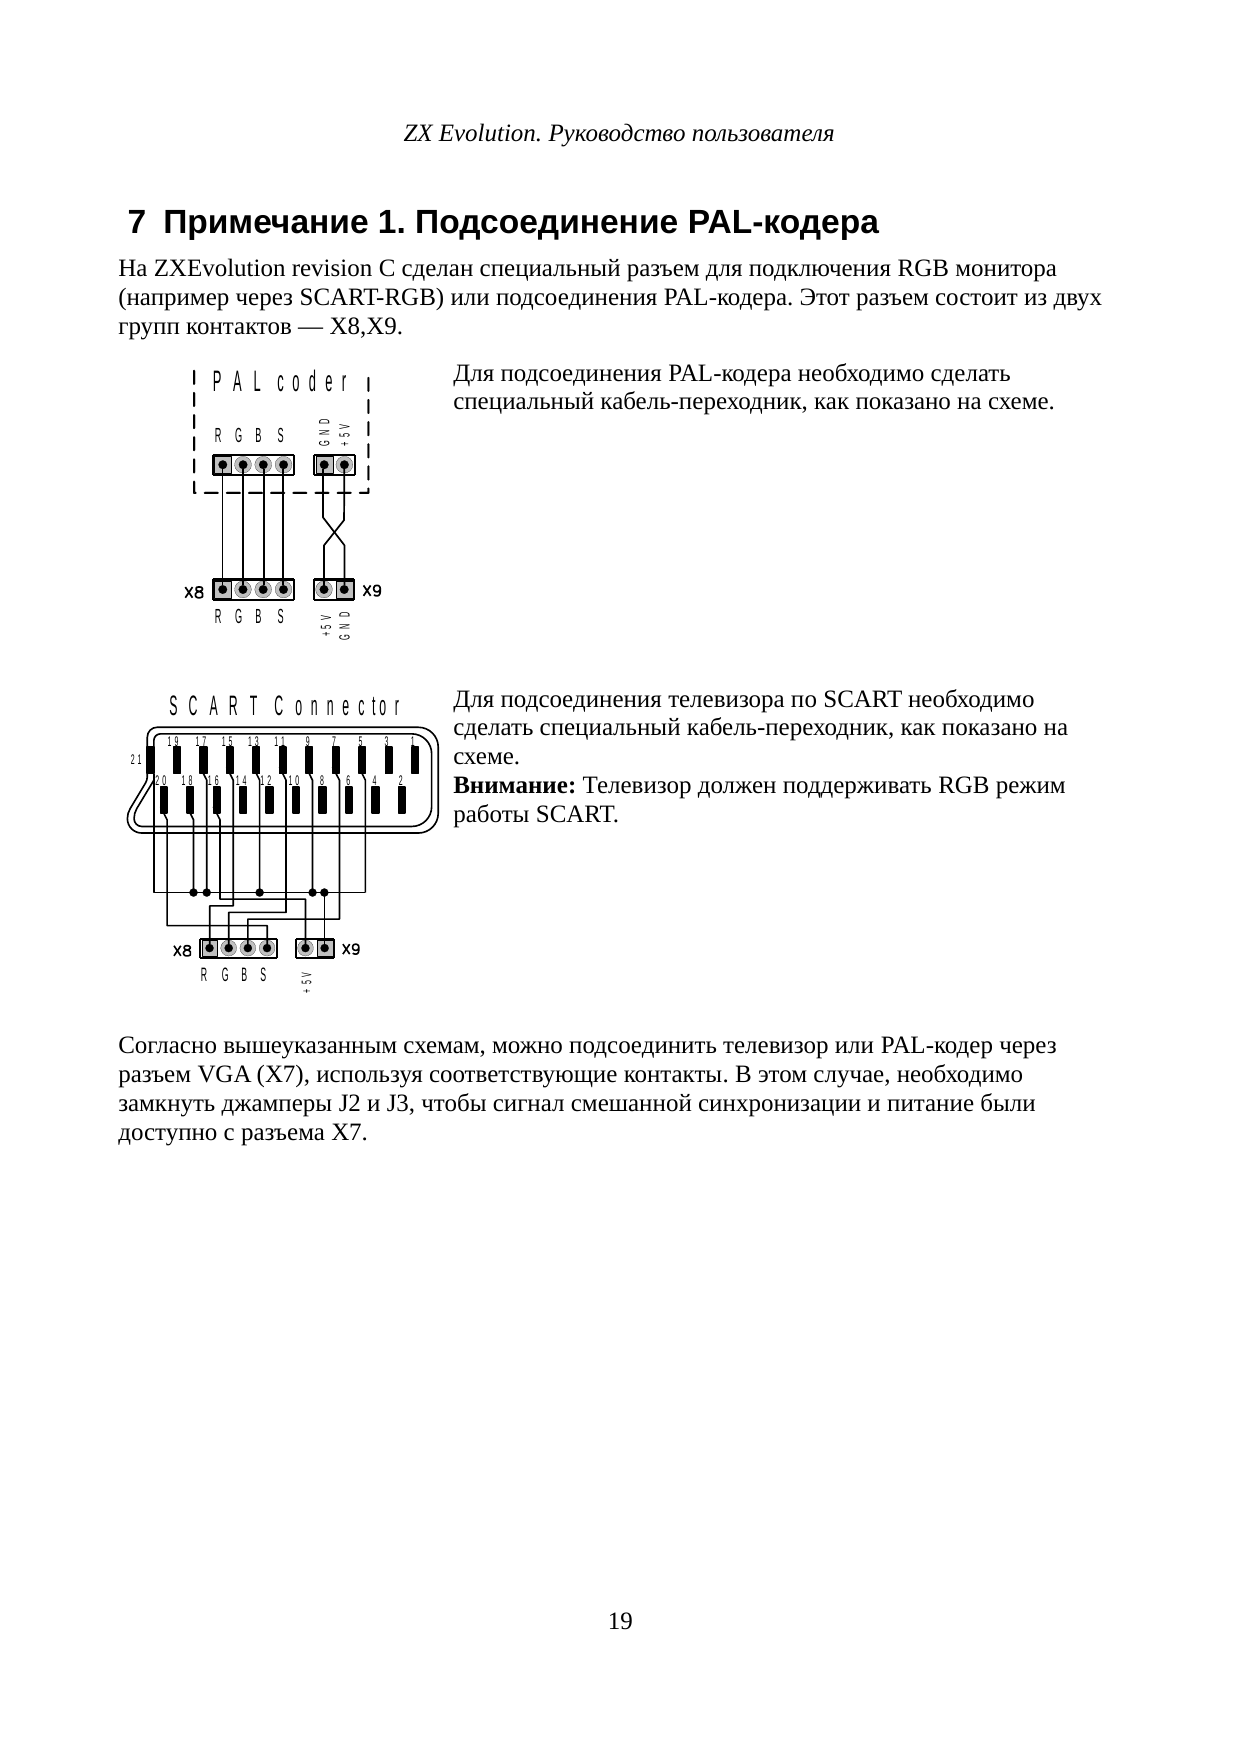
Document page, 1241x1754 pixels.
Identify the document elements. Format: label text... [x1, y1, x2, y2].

subtitle Примечание 1. Подсоединение PAL-кодера [118, 202, 1122, 241]
text На ZXEvolution revision С сделан специальный разъем для подключения RGB монитора (например через SCART-RGB) или подсоединения PAL-кодера. Этот разъем состоит из двух групп контактов — X8,X9. [118, 253, 1122, 339]
table_cell Для подсоединения телевизора по SCART необходимо сделать специальный кабель-переходник, как показано на схеме. Внимание: Телевизор должен поддерживать RGB режим работы SCART. [447, 678, 1123, 1030]
text Согласно вышеуказанным схемам, можно подсоединить телевизор или PAL-кодер через разъем VGA (X7), используя соответствующие контакты. В этом случае, необходимо замкнуть джамперы J2 и J3, чтобы сигнал смешанной синхронизации и питание были доступно с разъема X7. [118, 1030, 1122, 1145]
table_header Для подсоединения PAL-кодера необходимо сделать специальный кабель-переходник, как показано на схеме. [447, 352, 1123, 678]
table_cell [118, 678, 447, 1030]
table_header [118, 352, 447, 678]
